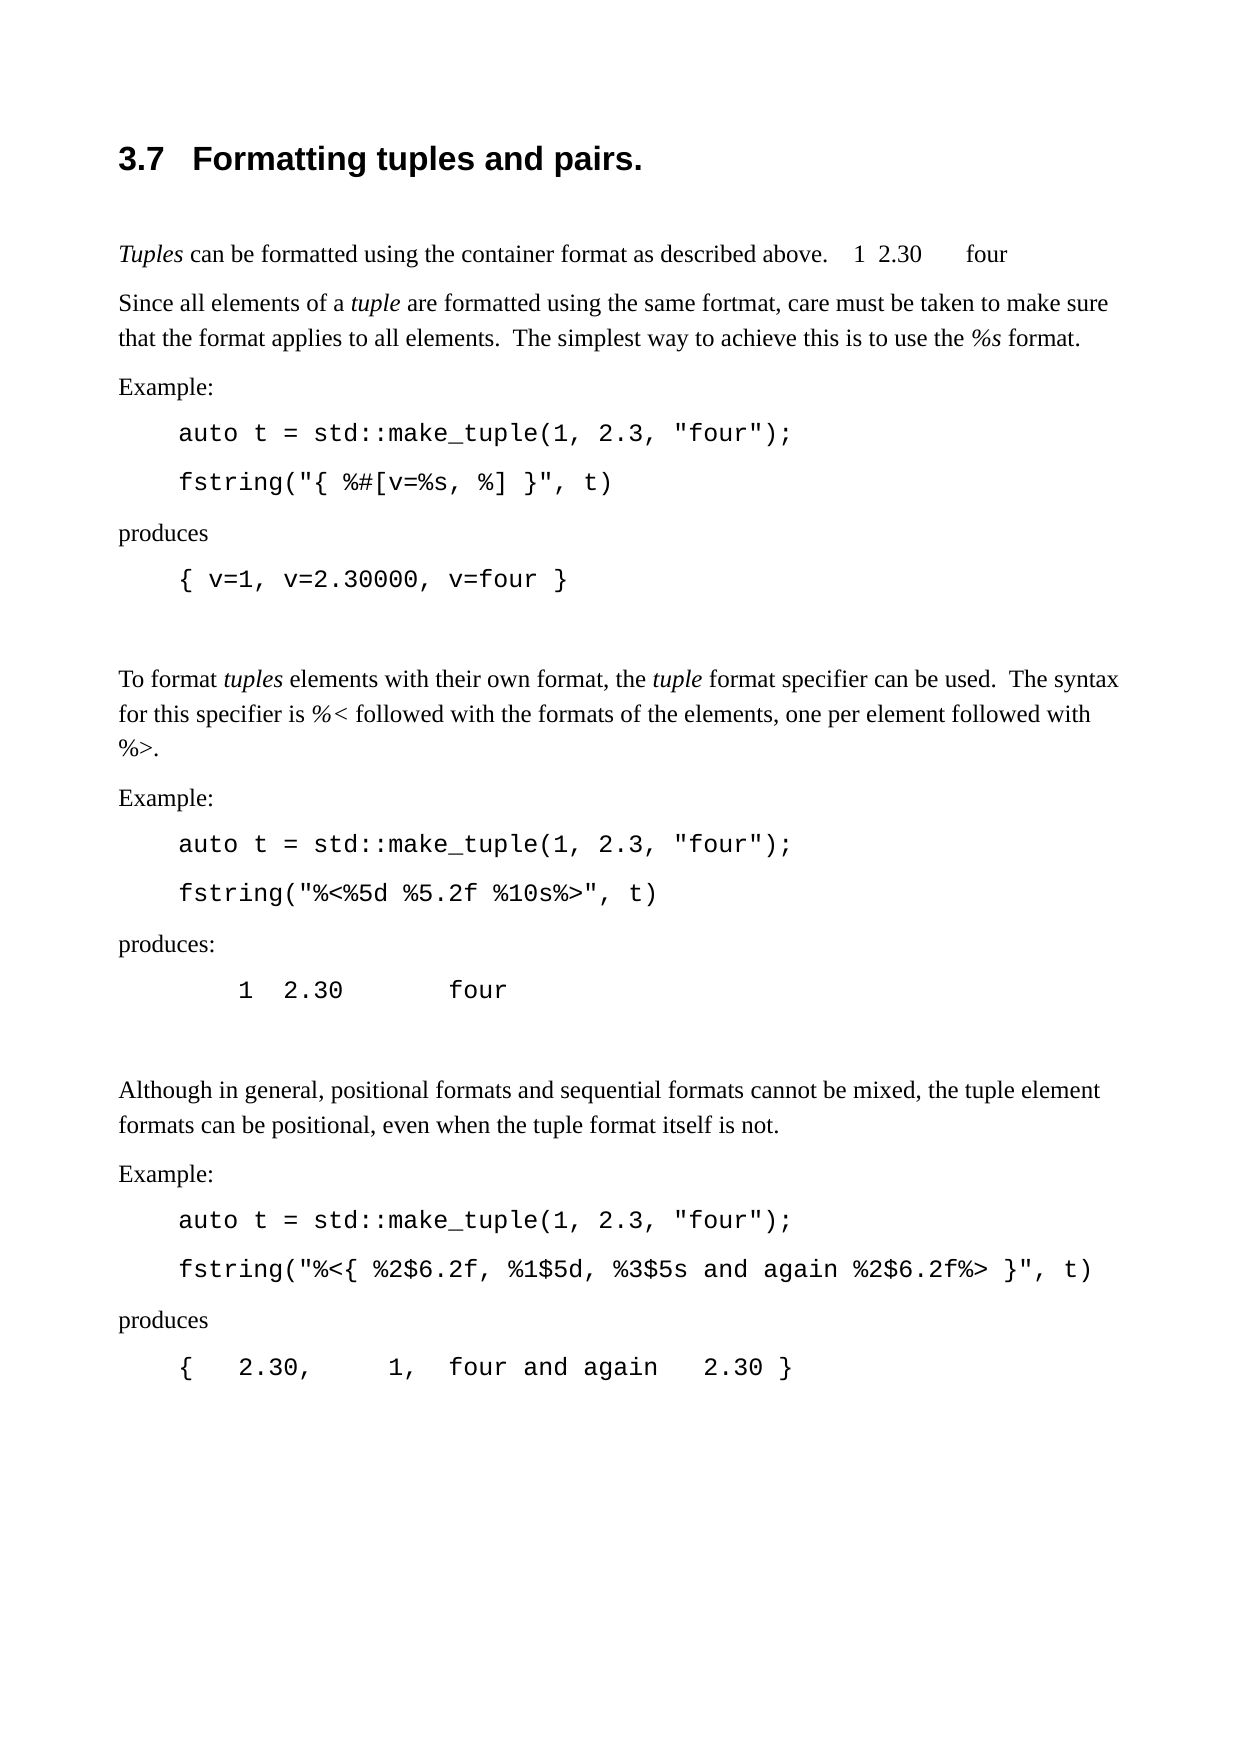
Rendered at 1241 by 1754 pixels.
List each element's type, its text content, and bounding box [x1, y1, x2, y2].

text fstring("%<%5d %5.2f %10s%>", t) [118, 880, 1122, 908]
subtitle Formatting tuples and pairs. [118, 139, 1122, 178]
text { v=1, v=2.30000, v=four } [118, 567, 1122, 595]
text auto t = std::make_tuple(1, 2.3, "four"); [118, 1208, 1122, 1236]
text Although in general, positional formats and sequential formats cannot be mixed, the tuple element formats can be positional, even when the tuple format itself is not. [118, 1075, 1122, 1139]
text Since all elements of a tuple are formatted using the same fortmat, care must be taken to make sure that the format applies to all elements. The simplest way to achieve this is to use the %s format. [118, 288, 1122, 351]
text fstring("%<{ %2$6.2f, %1$5d, %3$5s and again %2$6.2f%> }", t) [118, 1257, 1122, 1285]
text Example: [118, 1159, 1122, 1188]
text produces [118, 1305, 1122, 1334]
text auto t = std::make_tuple(1, 2.3, "four"); [118, 832, 1122, 860]
text auto t = std::make_tuple(1, 2.3, "four"); [118, 421, 1122, 449]
text { 2.30, 1, four and again 2.30 } [118, 1354, 1122, 1382]
text Tuples can be formatted using the container format as described above. 1 2.30 four [118, 239, 1122, 268]
text To format tuples elements with their own format, the tuple format specifier can be used. The syntax for this specifier is %< followed with the formats of the elements, one per element followed with %>. [118, 664, 1122, 762]
text fstring("{ %#[v=%s, %] }", t) [118, 469, 1122, 498]
text 1 2.30 four [118, 978, 1122, 1006]
text Example: [118, 372, 1122, 401]
text Example: [118, 783, 1122, 811]
text produces: [118, 929, 1122, 957]
text produces [118, 518, 1122, 547]
